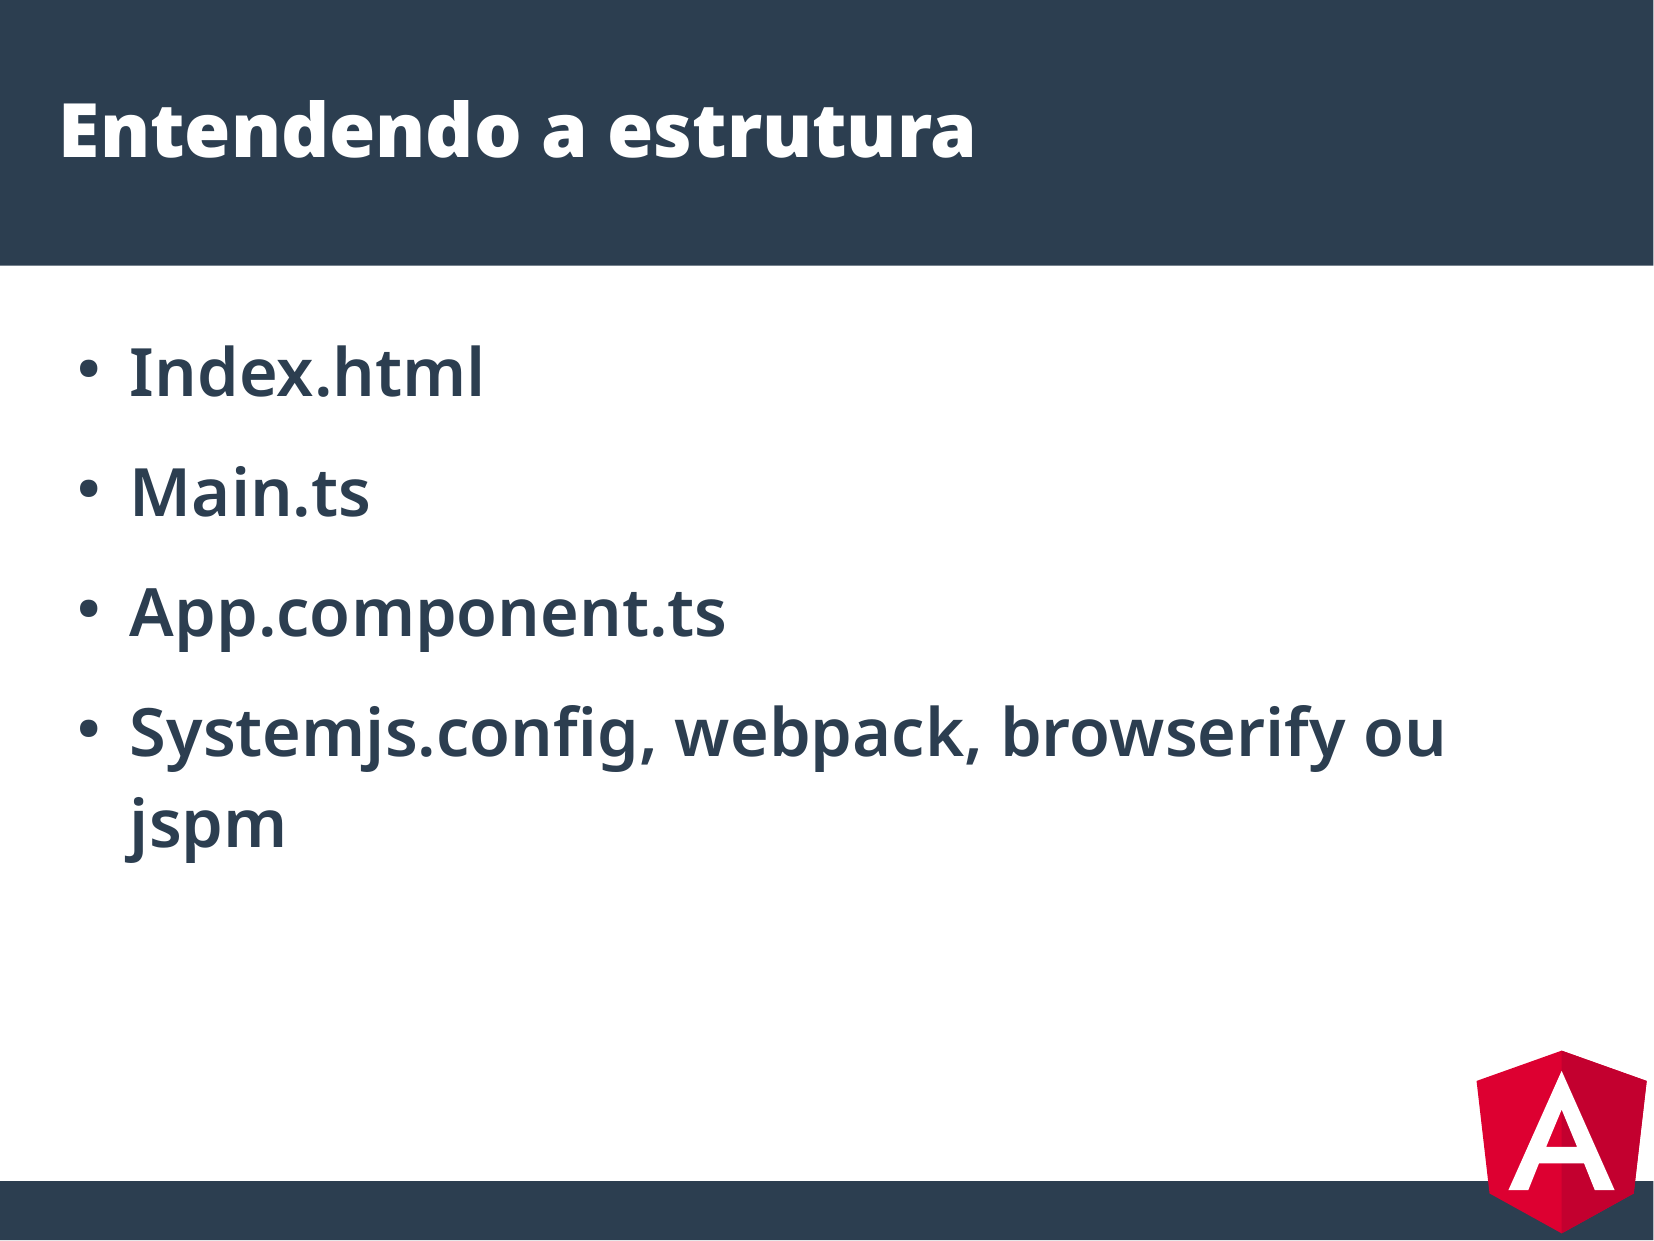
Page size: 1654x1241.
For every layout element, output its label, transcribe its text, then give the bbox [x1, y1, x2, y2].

title Entendendo a estrutura [59, 49, 1595, 207]
list Index.html Main.ts App.component.ts Systemjs.config, webpack, browserify ou jspm [59, 324, 1595, 1075]
picture [1446, 1022, 1654, 1241]
